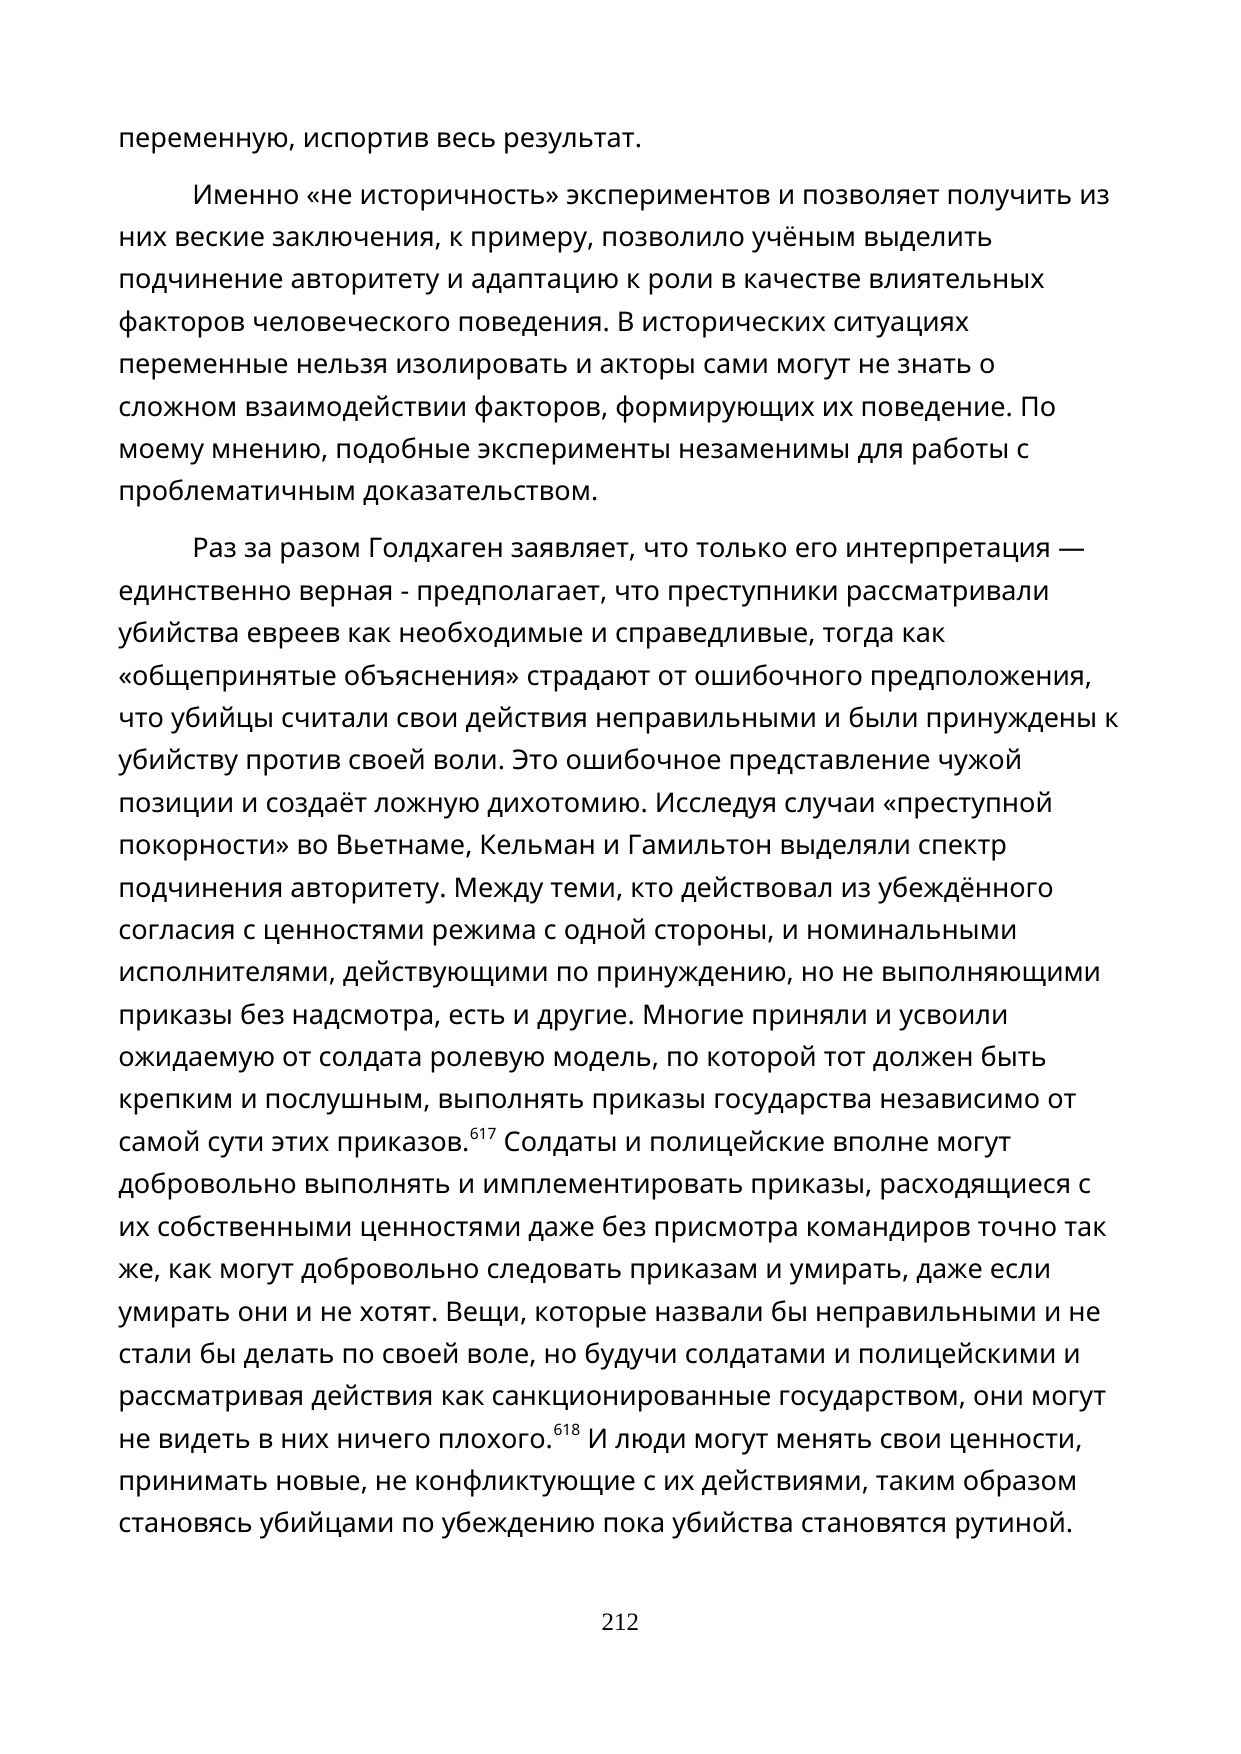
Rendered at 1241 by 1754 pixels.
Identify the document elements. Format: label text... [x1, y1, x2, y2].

text Именно «не историчность» экспериментов и позволяет получить из них веские заключения, к примеру, позволило учёным выделить подчинение авторитету и адаптацию к роли в качестве влиятельных факторов человеческого поведения. В исторических ситуациях переменные нельзя изолировать и акторы сами могут не знать о сложном взаимодействии факторов, формирующих их поведение. По моему мнению, подобные эксперименты незаменимы для работы с проблематичным доказательством. [118, 175, 1122, 509]
text Раз за разом Голдхаген заявляет, что только его интерпретация — единственно верная - предполагает, что преступники рассматривали убийства евреев как необходимые и справедливые, тогда как «общепринятые объяснения» страдают от ошибочного предположения, что убийцы считали свои действия неправильными и были принуждены к убийству против своей воли. Это ошибочное представление чужой позиции и создаёт ложную дихотомию. Исследуя случаи «преступной покорности» во Вьетнаме, Кельман и Гамильтон выделяли спектр подчинения авторитету. Между теми, кто действовал из убеждённого согласия с ценностями режима с одной стороны, и номинальными исполнителями, действующими по принуждению, но не выполняющими приказы без надсмотра, есть и другие. Многие приняли и усвоили ожидаемую от солдата ролевую модель, по которой тот должен быть крепким и послушным, выполнять приказы государства независимо от самой сути этих приказов. Солдаты и полицейские вполне могут добровольно выполнять и имплементировать приказы, расходящиеся с их собственными ценностями даже без присмотра командиров точно так же, как могут добровольно следовать приказам и умирать, даже если умирать они и не хотят. Вещи, которые назвали бы неправильными и не стали бы делать по своей воле, но будучи солдатами и полицейскими и рассматривая действия как санкционированные государством, они могут не видеть в них ничего плохого. И люди могут менять свои ценности, принимать новые, не конфликтующие с их действиями, таким образом становясь убийцами по убеждению пока убийства становятся рутиной. [118, 529, 1122, 1541]
text переменную, испортив весь результат. [118, 118, 1122, 155]
